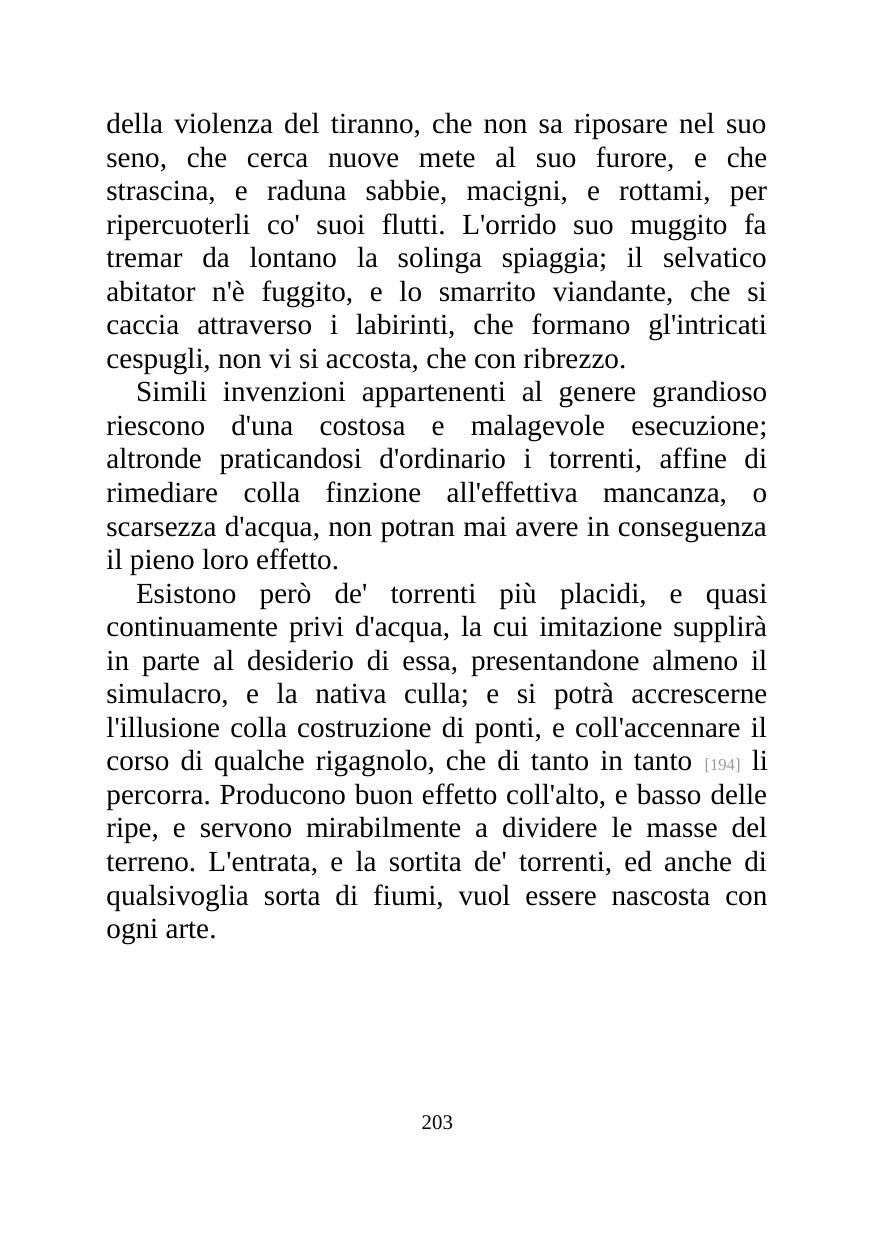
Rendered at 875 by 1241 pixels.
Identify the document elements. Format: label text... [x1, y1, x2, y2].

text Esistono però de' torrenti più placidi, e quasi continuamente privi d'acqua, la cui imitazione supplirà in parte al desiderio di essa, presentandone almeno il simulacro, e la nativa culla; e si potrà accrescerne l'illusione colla costruzione di ponti, e coll'accennare il corso di qualche rigagnolo, che di tanto in tanto [194] li percorra. Producono buon effetto coll'alto, e basso delle ripe, e servono mirabilmente a dividere le masse del terreno. L'entrata, e la sortita de' torrenti, ed anche di qualsivoglia sorta di fiumi, vuol essere nascosta con ogni arte. [106, 576, 768, 945]
text della violenza del tiranno, che non sa riposare nel suo seno, che cerca nuove mete al suo furore, e che strascina, e raduna sabbie, macigni, e rottami, per ripercuoterli co' suoi flutti. L'orrido suo muggito fa tremar da lontano la solinga spiaggia; il selvatico abitator n'è fuggito, e lo smarrito viandante, che si caccia attraverso i labirinti, che formano gl'intricati cespugli, non vi si accosta, che con ribrezzo. [106, 106, 768, 374]
text Simili invenzioni appartenenti al genere grandioso riescono d'una costosa e malagevole esecuzione; altronde praticandosi d'ordinario i torrenti, affine di rimediare colla finzione all'effettiva mancanza, o scarsezza d'acqua, non potran mai avere in conseguenza il pieno loro effetto. [106, 374, 768, 576]
